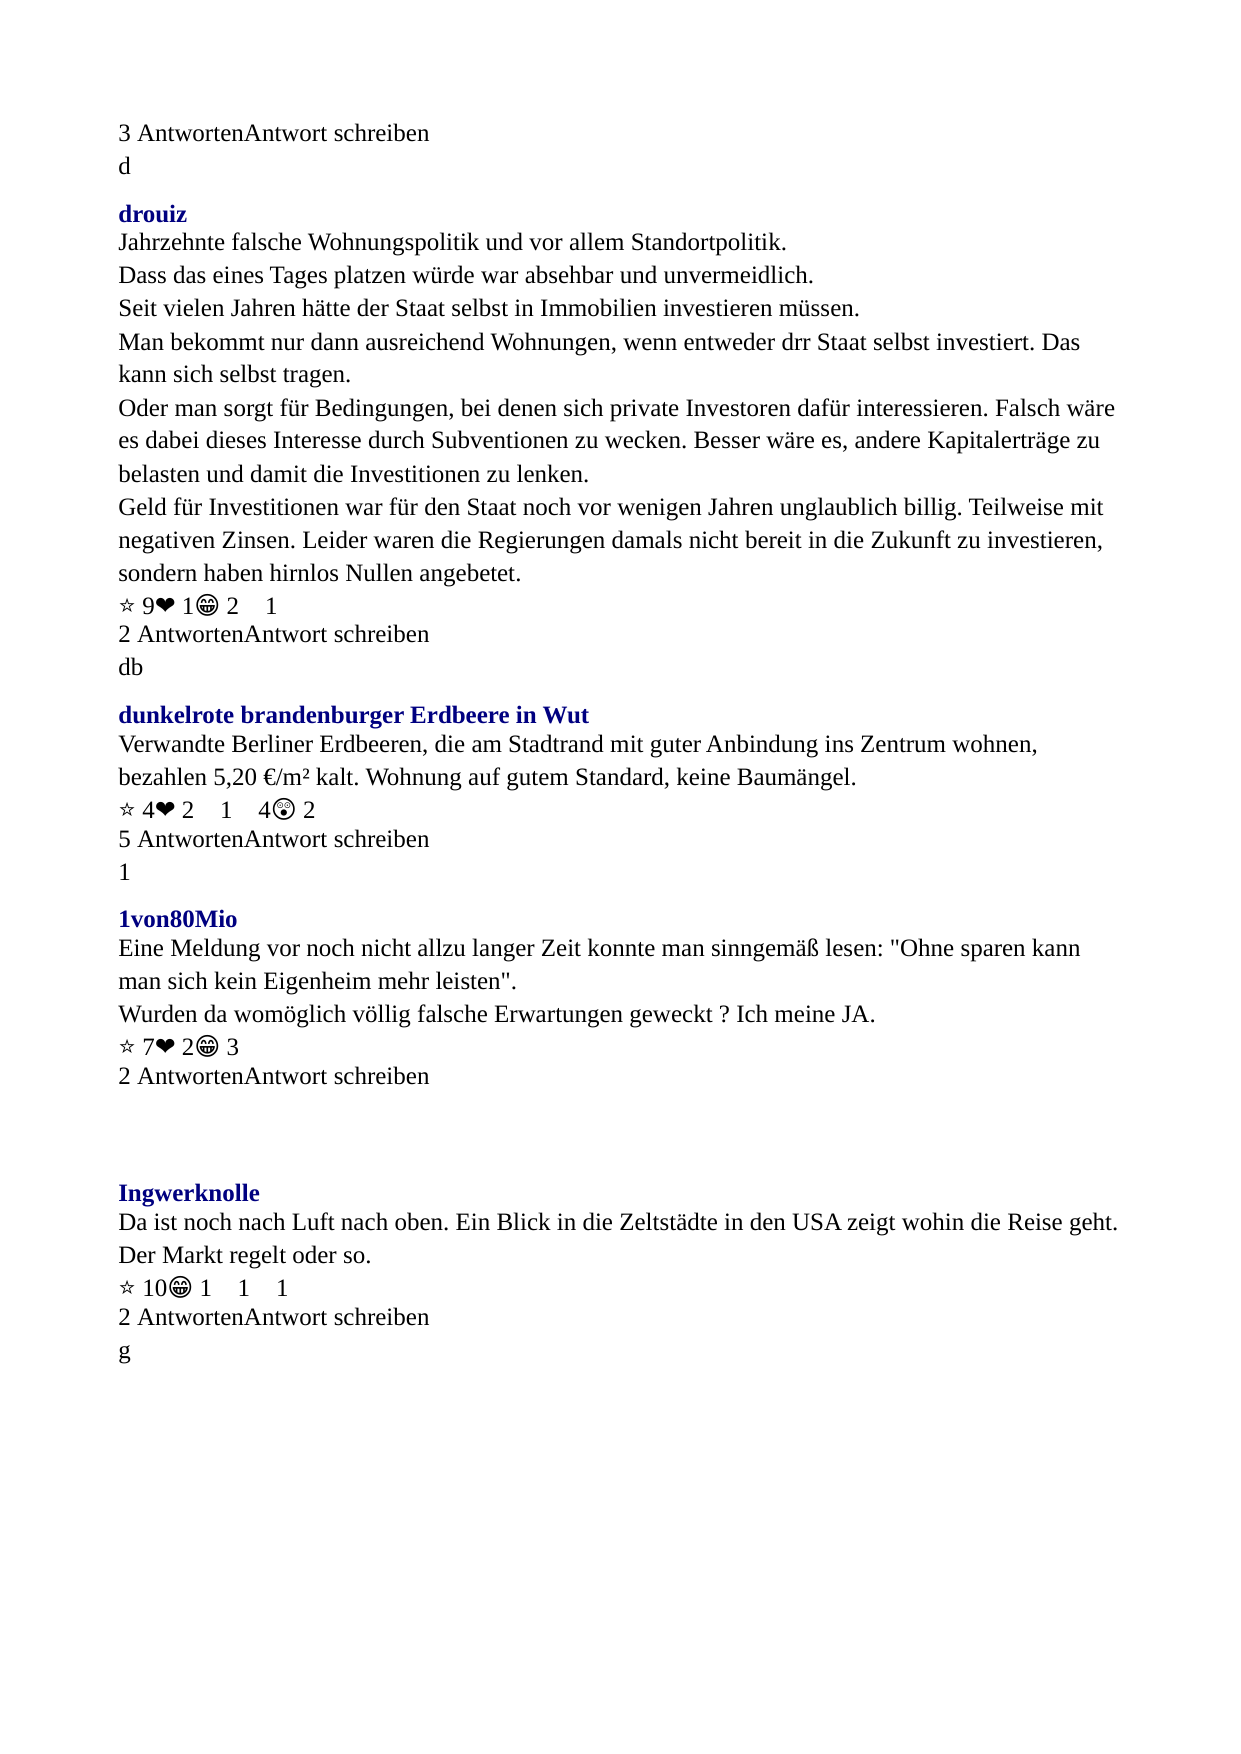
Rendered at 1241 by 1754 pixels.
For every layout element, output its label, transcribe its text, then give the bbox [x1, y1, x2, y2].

text db [118, 652, 1122, 681]
subtitle Ingwerknolle [118, 1178, 1122, 1207]
text ⭐️ 9❤️ 1😁 2🤨 1 [118, 591, 1122, 619]
text Da ist noch nach Luft nach oben. Ein Blick in die Zeltstädte in den USA zeigt wohin die Reise geht. [118, 1207, 1122, 1236]
subtitle drouiz [118, 199, 1122, 227]
subtitle dunkelrote brandenburger Erdbeere in Wut [118, 700, 1122, 729]
text 2 AntwortenAntwort schreiben [118, 619, 1122, 648]
text 2 AntwortenAntwort schreiben [118, 1061, 1122, 1089]
text ⭐️ 7❤️ 2😁 3 [118, 1032, 1122, 1061]
text Verwandte Berliner Erdbeeren, die am Stadtrand mit guter Anbindung ins Zentrum wohnen, bezahlen 5,20 €/m² kalt. Wohnung auf gutem Standard, keine Baumängel. [118, 729, 1122, 791]
text Dass das eines Tages platzen würde war absehbar und unvermeidlich. [118, 261, 1122, 289]
text Man bekommt nur dann ausreichend Wohnungen, wenn entweder drr Staat selbst investiert. Das kann sich selbst tragen. [118, 327, 1122, 388]
text Geld für Investitionen war für den Staat noch vor wenigen Jahren unglaublich billig. Teilweise mit negativen Zinsen. Leider waren die Regierungen damals nicht bereit in die Zukunft zu investieren, sondern haben hirnlos Nullen angebetet. [118, 492, 1122, 586]
text Der Markt regelt oder so. [118, 1240, 1122, 1269]
text 3 AntwortenAntwort schreiben [118, 118, 1122, 147]
text Jahrzehnte falsche Wohnungspolitik und vor allem Standortpolitik. [118, 227, 1122, 256]
text ⭐️ 4❤️ 2🙁 1🤨 4😲 2 [118, 795, 1122, 824]
text g [118, 1335, 1122, 1364]
text d [118, 151, 1122, 180]
subtitle 1von80Mio [118, 904, 1122, 933]
text 1 [118, 857, 1122, 885]
text Eine Meldung vor noch nicht allzu langer Zeit konnte man sinngemäß lesen: "Ohne sparen kann man sich kein Eigenheim mehr leisten". [118, 933, 1122, 995]
text 2 AntwortenAntwort schreiben [118, 1302, 1122, 1331]
text 5 AntwortenAntwort schreiben [118, 824, 1122, 852]
text Seit vielen Jahren hätte der Staat selbst in Immobilien investieren müssen. [118, 293, 1122, 322]
text Oder man sorgt für Bedingungen, bei denen sich private Investoren dafür interessieren. Falsch wäre es dabei dieses Interesse durch Subventionen zu wecken. Besser wäre es, andere Kapitalerträge zu belasten und damit die Investitionen zu lenken. [118, 393, 1122, 487]
text ⭐️ 10😁 1🙁 1🤨 1 [118, 1273, 1122, 1302]
text Wurden da womöglich völlig falsche Erwartungen geweckt ? Ich meine JA. [118, 999, 1122, 1028]
